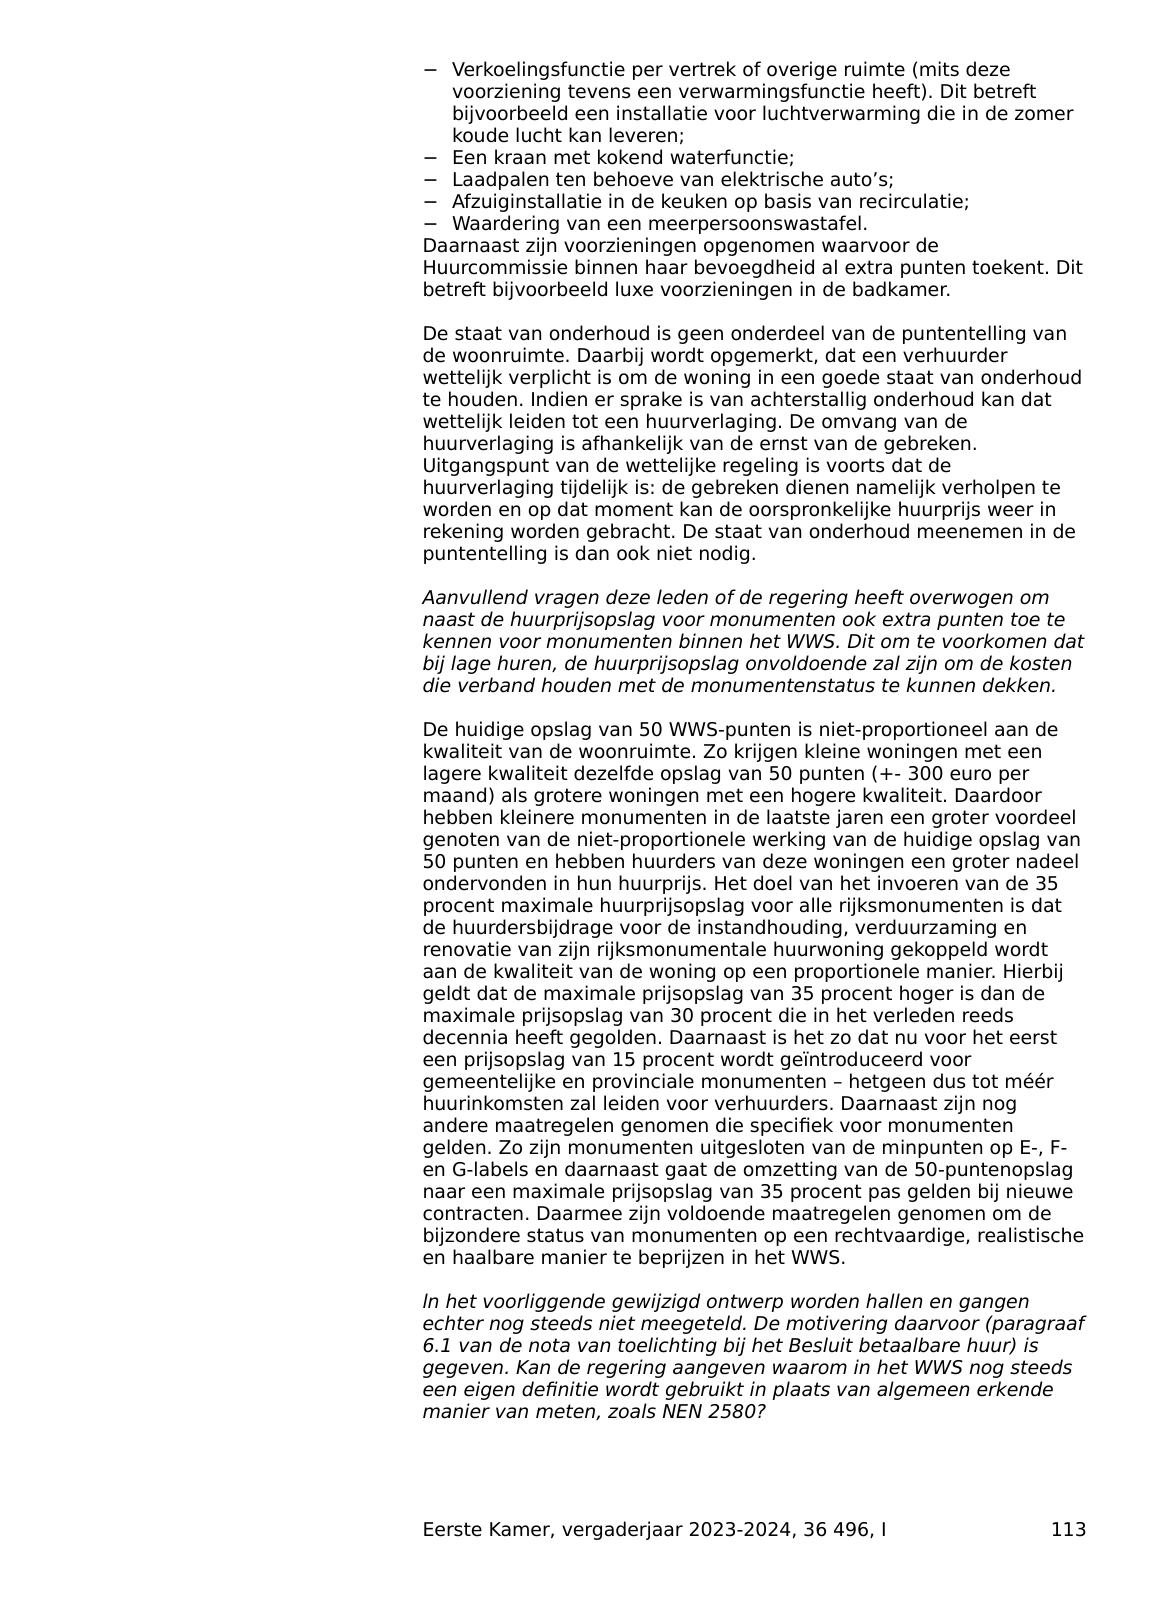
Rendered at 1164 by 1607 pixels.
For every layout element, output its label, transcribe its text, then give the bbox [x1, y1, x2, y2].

text − Waardering van een meerpersoonswastafel. [422, 213, 1087, 235]
text Aanvullend vragen deze leden of de regering heeft overwogen om naast de huurprijsopslag voor monumenten ook extra punten toe te kennen voor monumenten binnen het WWS. Dit om te voorkomen dat bij lage huren, de huurprijsopslag onvoldoende zal zijn om de kosten die verband houden met de monumentenstatus te kunnen dekken. [422, 587, 1087, 697]
text De huidige opslag van 50 WWS-punten is niet-proportioneel aan de kwaliteit van de woonruimte. Zo krijgen kleine woningen met een lagere kwaliteit dezelfde opslag van 50 punten (+- 300 euro per maand) als grotere woningen met een hogere kwaliteit. Daardoor hebben kleinere monumenten in de laatste jaren een groter voordeel genoten van de niet-proportionele werking van de huidige opslag van 50 punten en hebben huurders van deze woningen een groter nadeel ondervonden in hun huurprijs. Het doel van het invoeren van de 35 procent maximale huurprijsopslag voor alle rijksmonumenten is dat de huurdersbijdrage voor de instandhouding, verduurzaming en renovatie van zijn rijksmonumentale huurwoning gekoppeld wordt aan de kwaliteit van de woning op een proportionele manier. Hierbij geldt dat de maximale prijsopslag van 35 procent hoger is dan de maximale prijsopslag van 30 procent die in het verleden reeds decennia heeft gegolden. Daarnaast is het zo dat nu voor het eerst een prijsopslag van 15 procent wordt geïntroduceerd voor gemeentelijke en provinciale monumenten – hetgeen dus tot méér huurinkomsten zal leiden voor verhuurders. Daarnaast zijn nog andere maatregelen genomen die specifiek voor monumenten gelden. Zo zijn monumenten uitgesloten van de minpunten op E-, F- en G-labels en daarnaast gaat de omzetting van de 50-puntenopslag naar een maximale prijsopslag van 35 procent pas gelden bij nieuwe contracten. Daarmee zijn voldoende maatregelen genomen om de bijzondere status van monumenten op een rechtvaardige, realistische en haalbare manier te beprijzen in het WWS. [422, 719, 1087, 1268]
text Daarnaast zijn voorzieningen opgenomen waarvoor de Huurcommissie binnen haar bevoegdheid al extra punten toekent. Dit betreft bijvoorbeeld luxe voorzieningen in de badkamer. [422, 235, 1087, 301]
text − Afzuiginstallatie in de keuken op basis van recirculatie; [422, 191, 1087, 213]
text ln het voorliggende gewijzigd ontwerp worden hallen en gangen echter nog steeds niet meegeteld. De motivering daarvoor (paragraaf 6.1 van de nota van toelichting bij het Besluit betaalbare huur) is gegeven. Kan de regering aangeven waarom in het WWS nog steeds een eigen definitie wordt gebruikt in plaats van algemeen erkende manier van meten, zoals NEN 2580? [422, 1291, 1087, 1423]
text − Een kraan met kokend waterfunctie; [422, 147, 1087, 169]
text − Verkoelingsfunctie per vertrek of overige ruimte (mits deze voorziening tevens een verwarmingsfunctie heeft). Dit betreft bijvoorbeeld een installatie voor luchtverwarming die in de zomer koude lucht kan leveren; [422, 59, 1087, 147]
text De staat van onderhoud is geen onderdeel van de puntentelling van de woonruimte. Daarbij wordt opgemerkt, dat een verhuurder wettelijk verplicht is om de woning in een goede staat van onderhoud te houden. Indien er sprake is van achterstallig onderhoud kan dat wettelijk leiden tot een huurverlaging. De omvang van de huurverlaging is afhankelijk van de ernst van de gebreken. Uitgangspunt van de wettelijke regeling is voorts dat de huurverlaging tijdelijk is: de gebreken dienen namelijk verholpen te worden en op dat moment kan de oorspronkelijke huurprijs weer in rekening worden gebracht. De staat van onderhoud meenemen in de puntentelling is dan ook niet nodig. [422, 323, 1087, 565]
text − Laadpalen ten behoeve van elektrische auto’s; [422, 169, 1087, 191]
